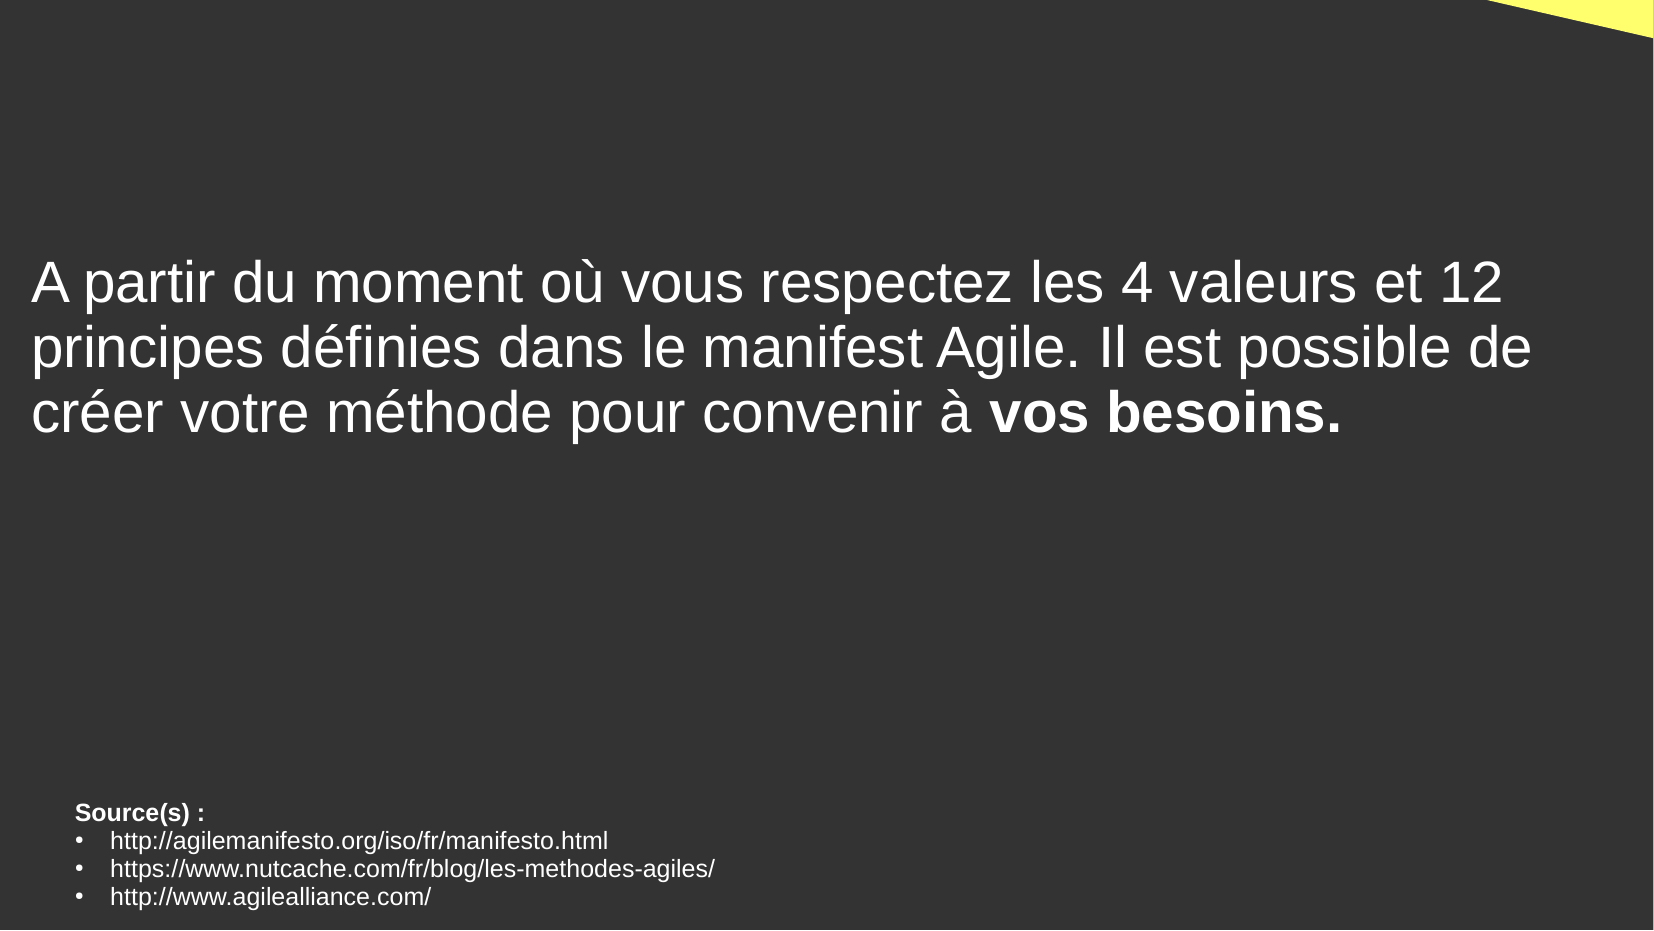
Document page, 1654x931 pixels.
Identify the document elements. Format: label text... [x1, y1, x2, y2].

title A partir du moment où vous respectez les 4 valeurs et 12 principes définies dans le manifest Agile. Il est possible de créer votre méthode pour convenir à vos besoins. [31, 249, 1622, 445]
text_box Source(s) : http://agilemanifesto.org/iso/fr/manifesto.html https://www.nutcache.com/fr/blog/les-methodes-agiles/ http://www.agilealliance.com/ [60, 791, 1546, 919]
text_box [1486, 0, 1654, 39]
